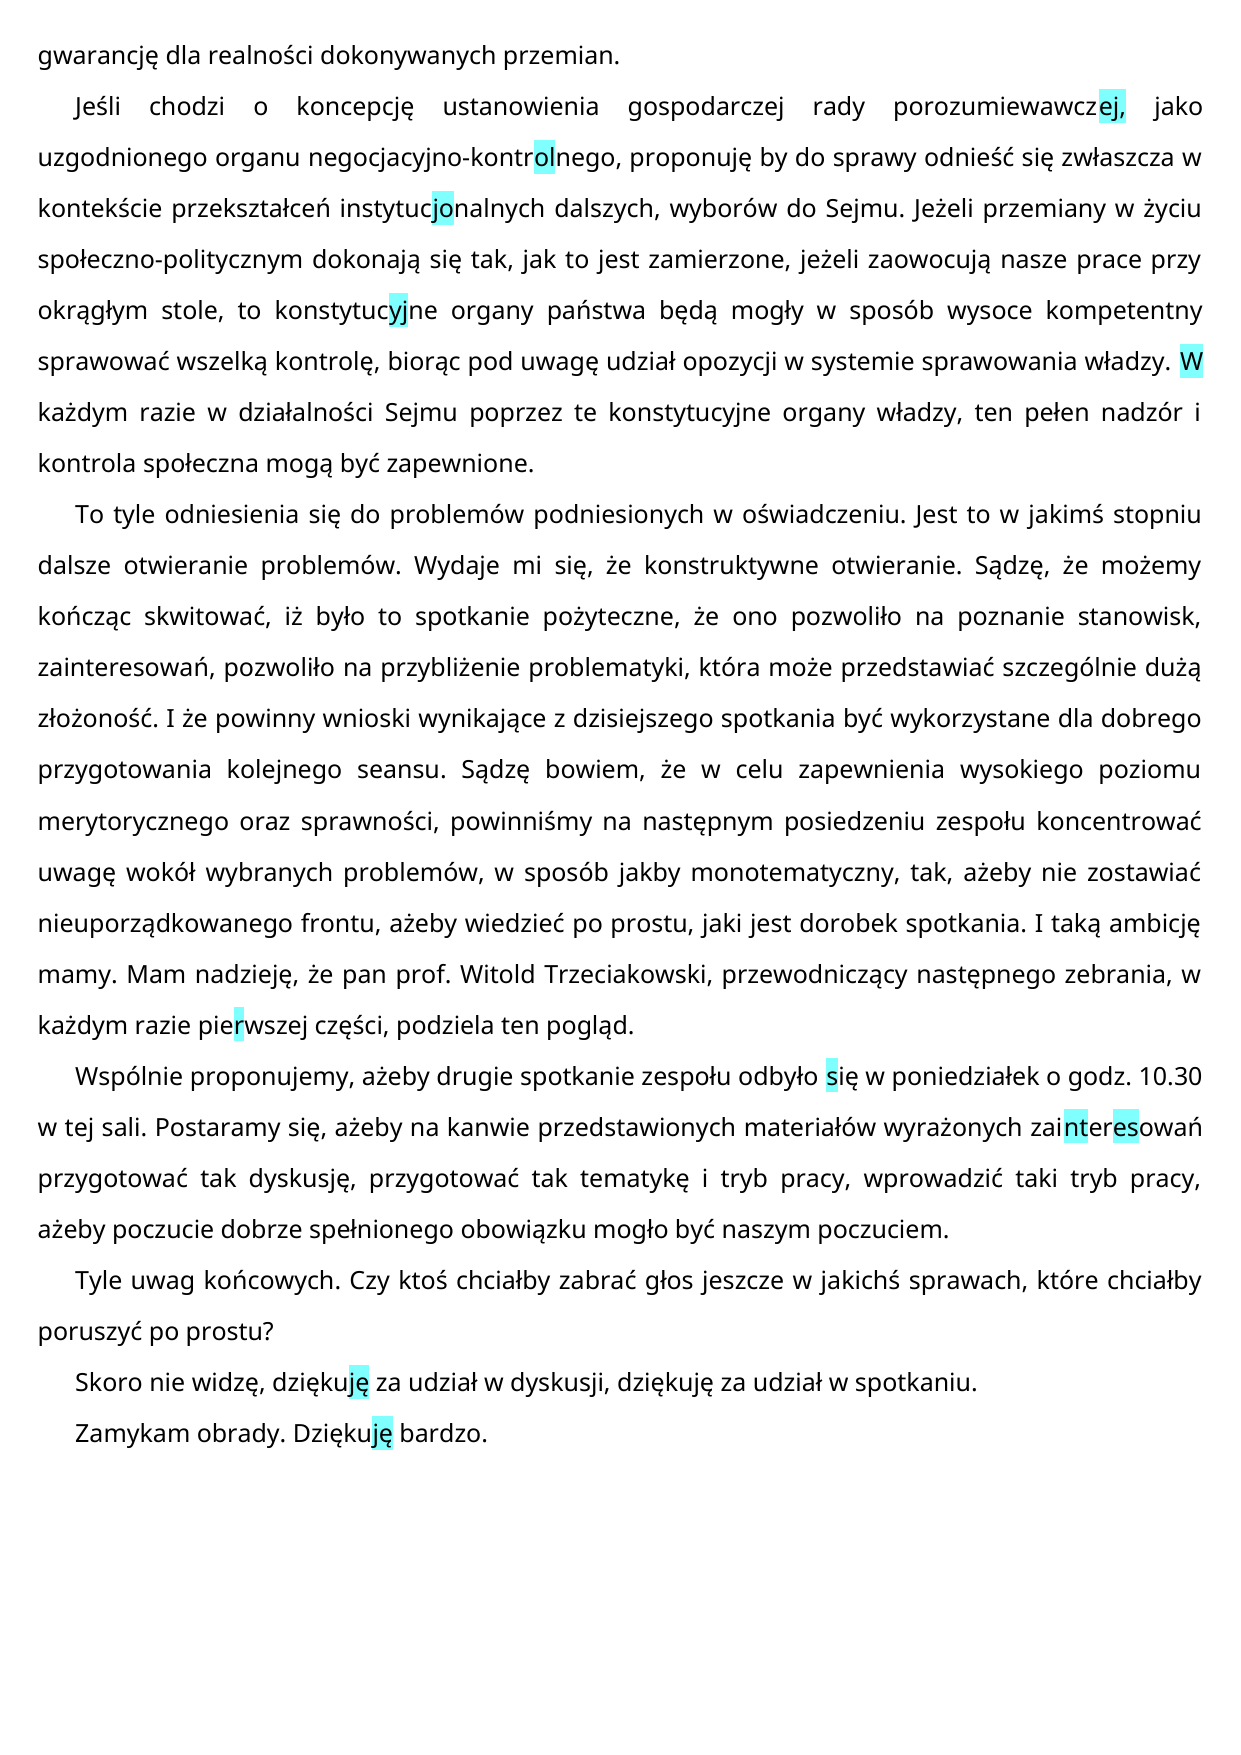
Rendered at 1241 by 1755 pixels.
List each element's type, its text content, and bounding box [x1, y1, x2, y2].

text Tyle uwag końcowych. Czy ktoś chciałby zabrać głos jeszcze w jakichś sprawach, które chciałby poruszyć po prostu? [37, 1262, 1203, 1348]
text gwarancję dla realności dokonywanych przemian. [37, 37, 1203, 72]
text To tyle odniesienia się do problemów podniesionych w oświadczeniu. Jest to w jakimś stopniu dalsze otwieranie problemów. Wydaje mi się, że konstruktywne otwieranie. Sądzę, że możemy kończąc skwitować, iż było to spotkanie pożyteczne, że ono pozwoliło na poznanie stanowisk, zainteresowań, pozwoliło na przybliżenie problematyki, która może przedstawiać szczególnie dużą złożoność. I że powinny wnioski wynikające z dzisiejszego spotkania być wykorzystane dla dobrego przygotowania kolejnego seansu. Sądzę bowiem, że w celu zapewnienia wysokiego poziomu merytorycznego oraz sprawności, powinniśmy na następnym posiedzeniu zespołu koncentrować uwagę wokół wybranych problemów, w sposób jakby monotematyczny, tak, ażeby nie zostawiać nieuporządkowanego frontu, ażeby wiedzieć po prostu, jaki jest dorobek spotkania. I taką ambicję mamy. Mam nadzieję, że pan prof. Witold Trzeciakowski, przewodniczący następnego zebrania, w każdym razie pierwszej części, podziela ten pogląd. [37, 497, 1203, 1041]
text Wspólnie proponujemy, ażeby drugie spotkanie zespołu odbyło się w poniedziałek o godz. 10.30 w tej sali. Postaramy się, ażeby na kanwie przedstawionych materiałów wyrażonych zainteresowań przygotować tak dyskusję, przygotować tak tematykę i tryb pracy, wprowadzić taki tryb pracy, ażeby poczucie dobrze spełnionego obowiązku mogło być naszym poczuciem. [37, 1058, 1203, 1246]
text Skoro nie widzę, dziękuję za udział w dyskusji, dziękuję za udział w spotkaniu. [37, 1364, 1203, 1399]
text Jeśli chodzi o koncepcję ustanowienia gospodarczej rady porozumiewawczej, jako uzgodnionego organu negocjacyjno-kontrolnego, proponuję by do sprawy odnieść się zwłaszcza w kontekście przekształceń instytucjonalnych dalszych, wyborów do Sejmu. Jeżeli przemiany w życiu społeczno-politycznym dokonają się tak, jak to jest zamierzone, jeżeli zaowocują nasze prace przy okrągłym stole, to konstytucyjne organy państwa będą mogły w sposób wysoce kompetentny sprawować wszelką kontrolę, biorąc pod uwagę udział opozycji w systemie sprawowania władzy. W każdym razie w działalności Sejmu poprzez te konstytucyjne organy władzy, ten pełen nadzór i kontrola społeczna mogą być zapewnione. [37, 88, 1203, 480]
text Zamykam obrady. Dziękuję bardzo. [37, 1416, 1203, 1450]
